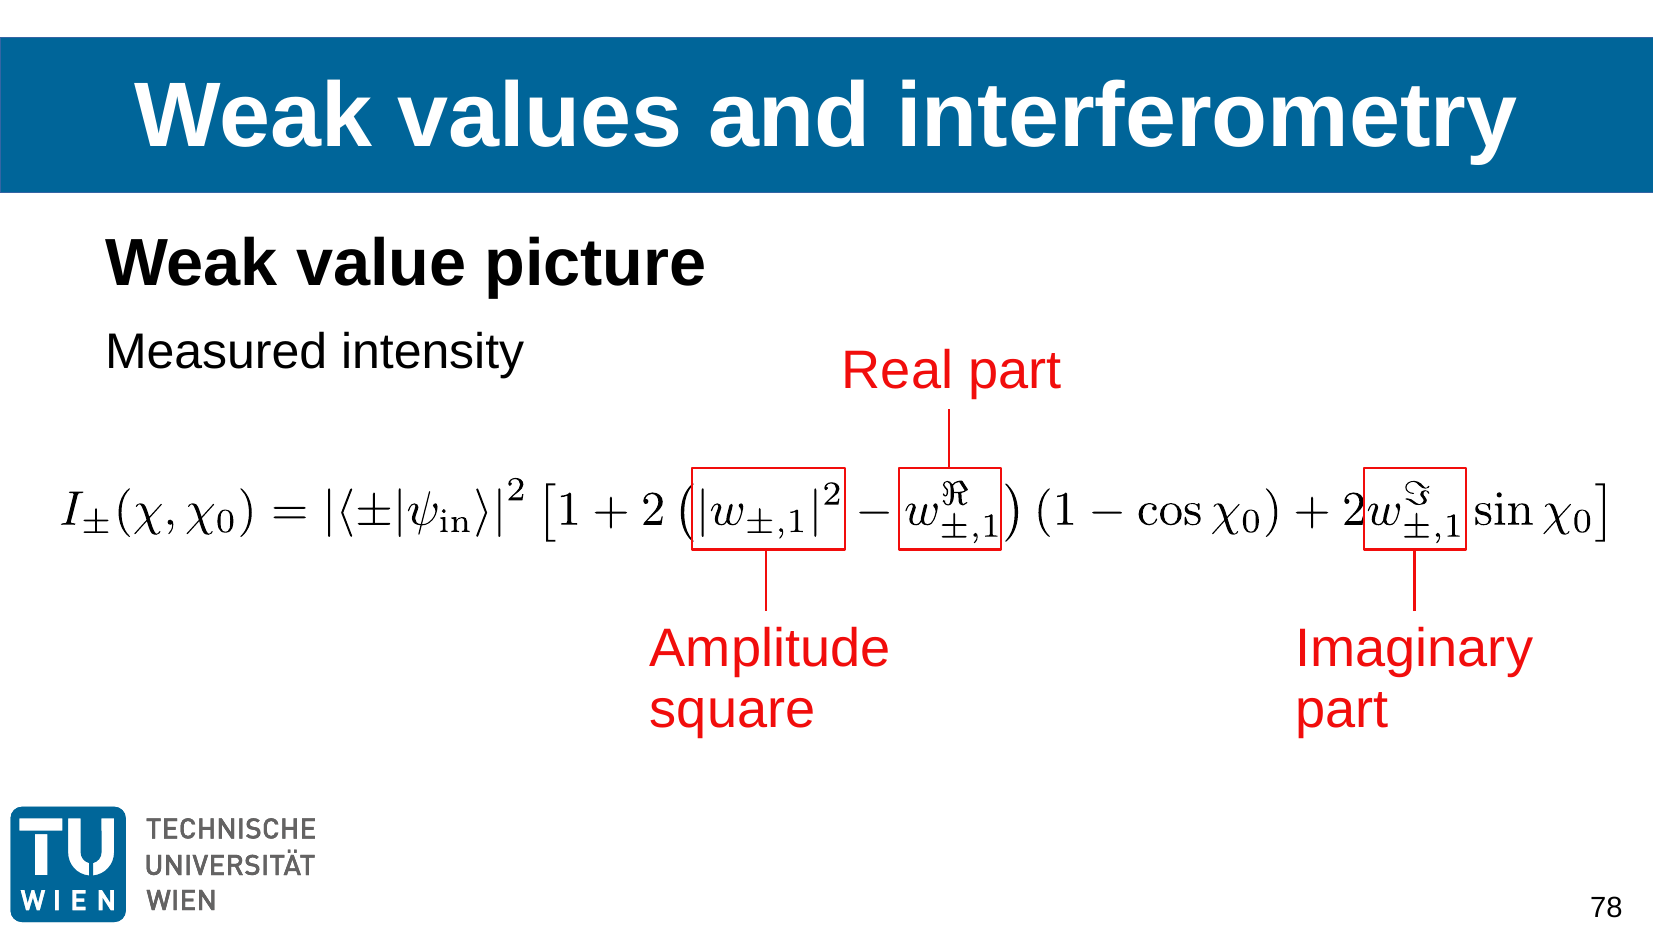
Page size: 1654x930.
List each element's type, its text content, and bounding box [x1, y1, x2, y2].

picture [900, 475, 1000, 548]
picture [10, 442, 765, 566]
picture [693, 475, 844, 548]
picture [1416, 475, 1612, 561]
picture [1365, 475, 1465, 548]
list Weak value picture Measured intensity [693, 469, 844, 475]
text_box Real part [827, 332, 1077, 408]
picture [767, 475, 1413, 561]
list Weak value picture Measured intensity [105, 561, 1593, 765]
text_box Amplitude square [635, 610, 907, 747]
title Weak values and interferometry [0, 37, 1653, 193]
text_box Imaginary part [1280, 610, 1549, 747]
list Weak value picture Measured intensity [105, 225, 1593, 475]
